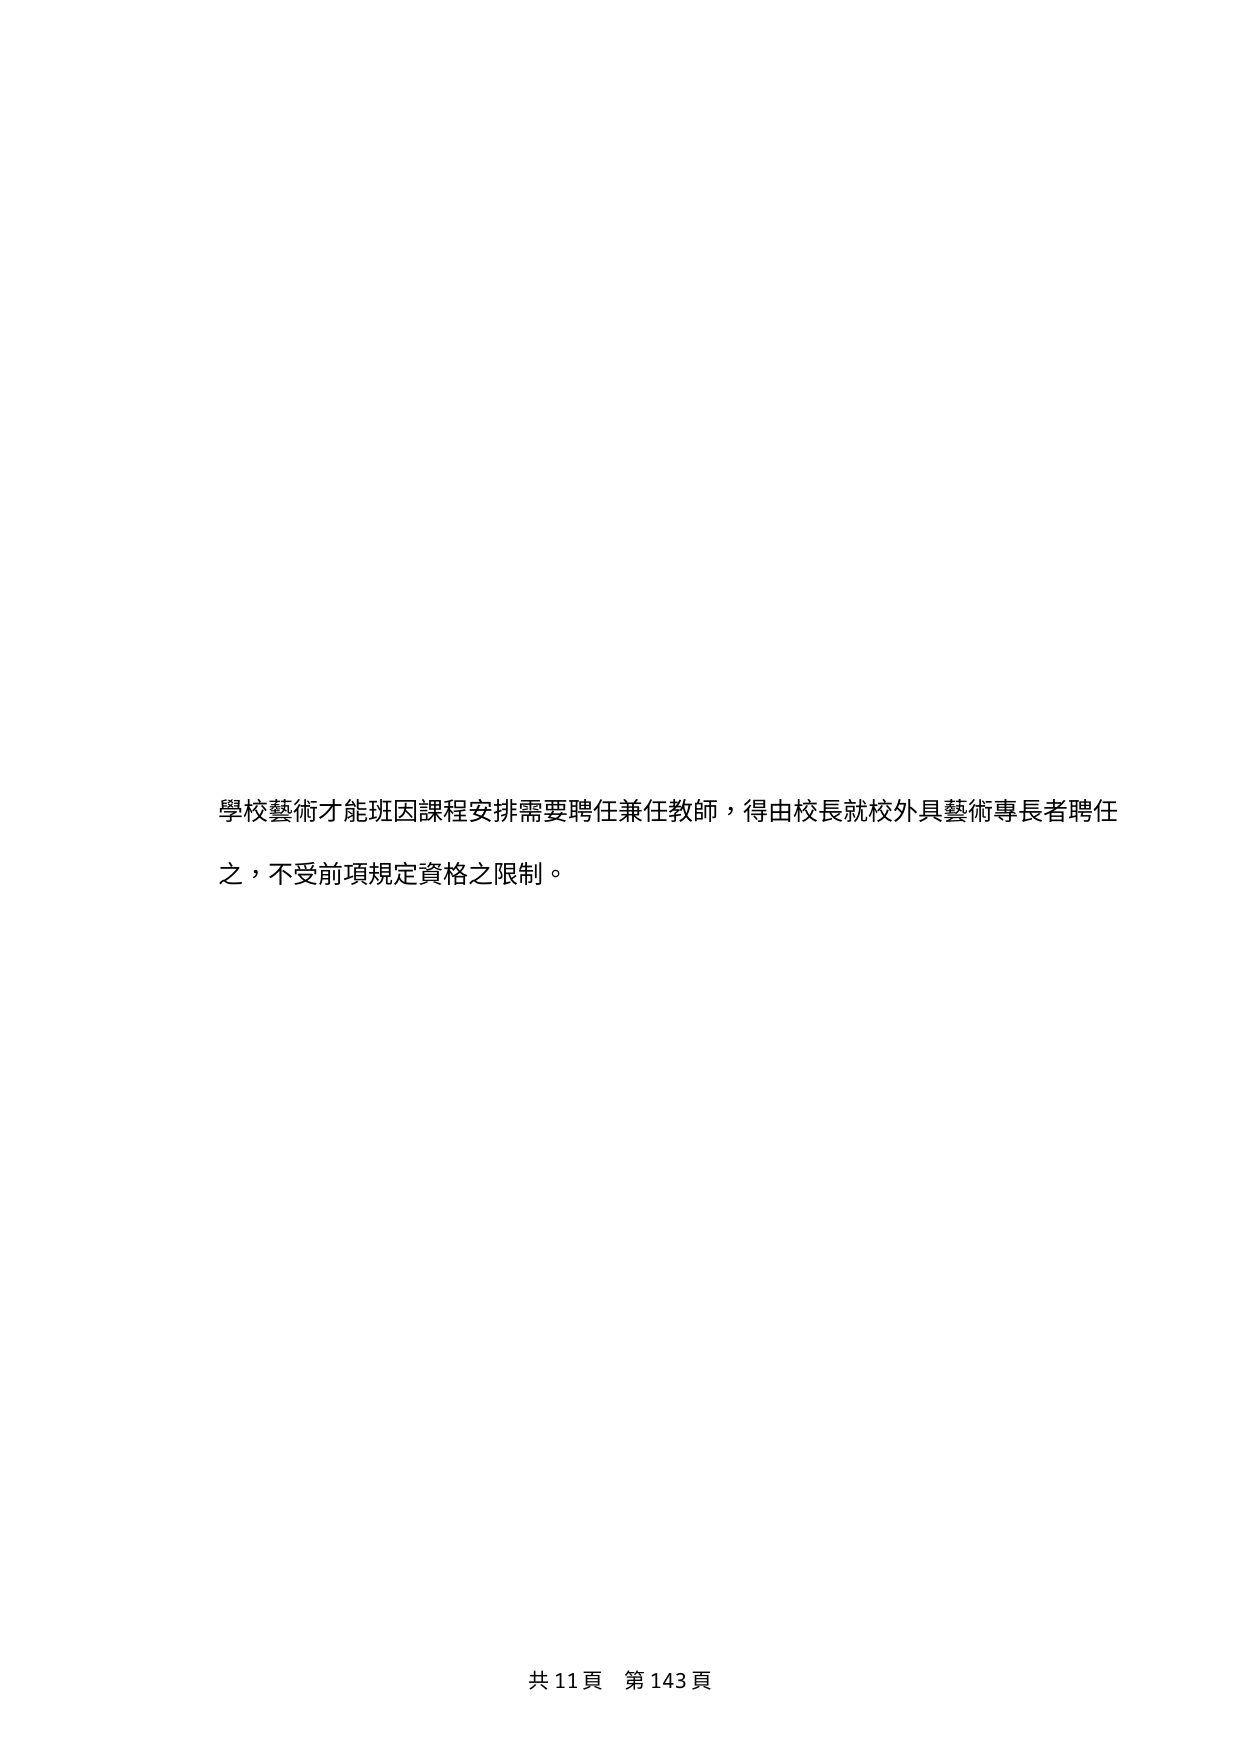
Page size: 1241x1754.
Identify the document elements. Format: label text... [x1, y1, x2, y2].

text 學校藝術才能班因課程安排需要聘任兼任教師，得由校長就校外具藝術專長者聘任之，不受前項規定資格之限制。 [218, 768, 1122, 893]
